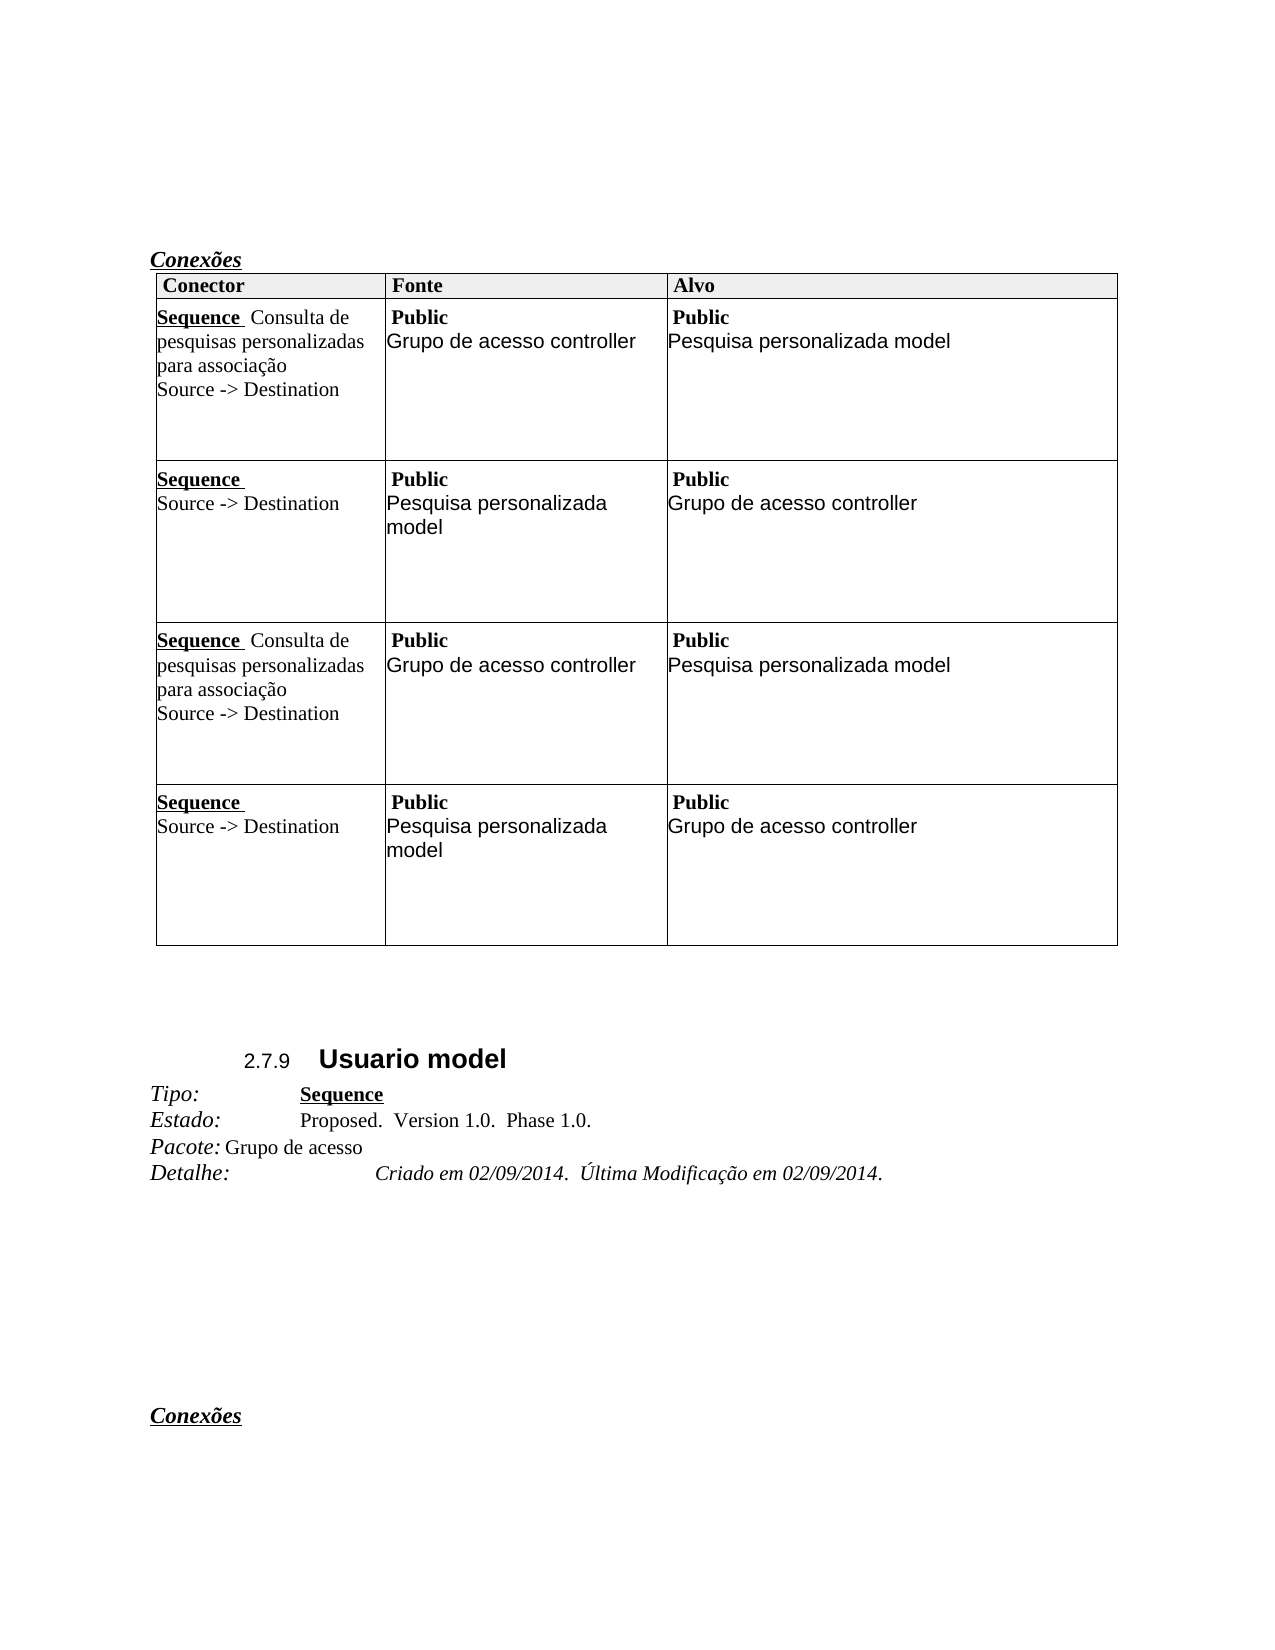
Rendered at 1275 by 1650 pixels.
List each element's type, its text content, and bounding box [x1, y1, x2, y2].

table_header Conector [157, 274, 385, 298]
table_cell Sequence Consulta de pesquisas personalizadas para associação Source -> Destination [157, 623, 385, 783]
table_cell Sequence Source -> Destination [157, 461, 385, 622]
text Tipo: Sequence [150, 1080, 1125, 1106]
table_cell Public Pesquisa personalizada model [386, 461, 667, 622]
table_cell Public Pesquisa personalizada model [386, 785, 667, 945]
table_cell Public Pesquisa personalizada model [668, 623, 1117, 783]
table_cell Public Grupo de acesso controller [386, 623, 667, 783]
text Detalhe: Criado em 02/09/2014. Última Modificação em 02/09/2014. [150, 1159, 1125, 1186]
text Estado: Proposed. Version 1.0. Phase 1.0. [150, 1106, 1125, 1133]
table_cell Public Grupo de acesso controller [668, 461, 1117, 622]
text Conexões [150, 246, 1125, 273]
text Pacote: Grupo de acesso [150, 1133, 1125, 1159]
table_cell Public Pesquisa personalizada model [668, 299, 1117, 460]
table_header Alvo [668, 274, 1117, 298]
table_header Fonte [386, 274, 667, 298]
table_cell Public Grupo de acesso controller [668, 785, 1117, 945]
table_cell Public Grupo de acesso controller [386, 299, 667, 460]
list Usuario model [244, 1043, 1125, 1074]
text Conexões [150, 1402, 1125, 1428]
table_cell Sequence Source -> Destination [157, 785, 385, 945]
table_cell Sequence Consulta de pesquisas personalizadas para associação Source -> Destination [157, 299, 385, 460]
